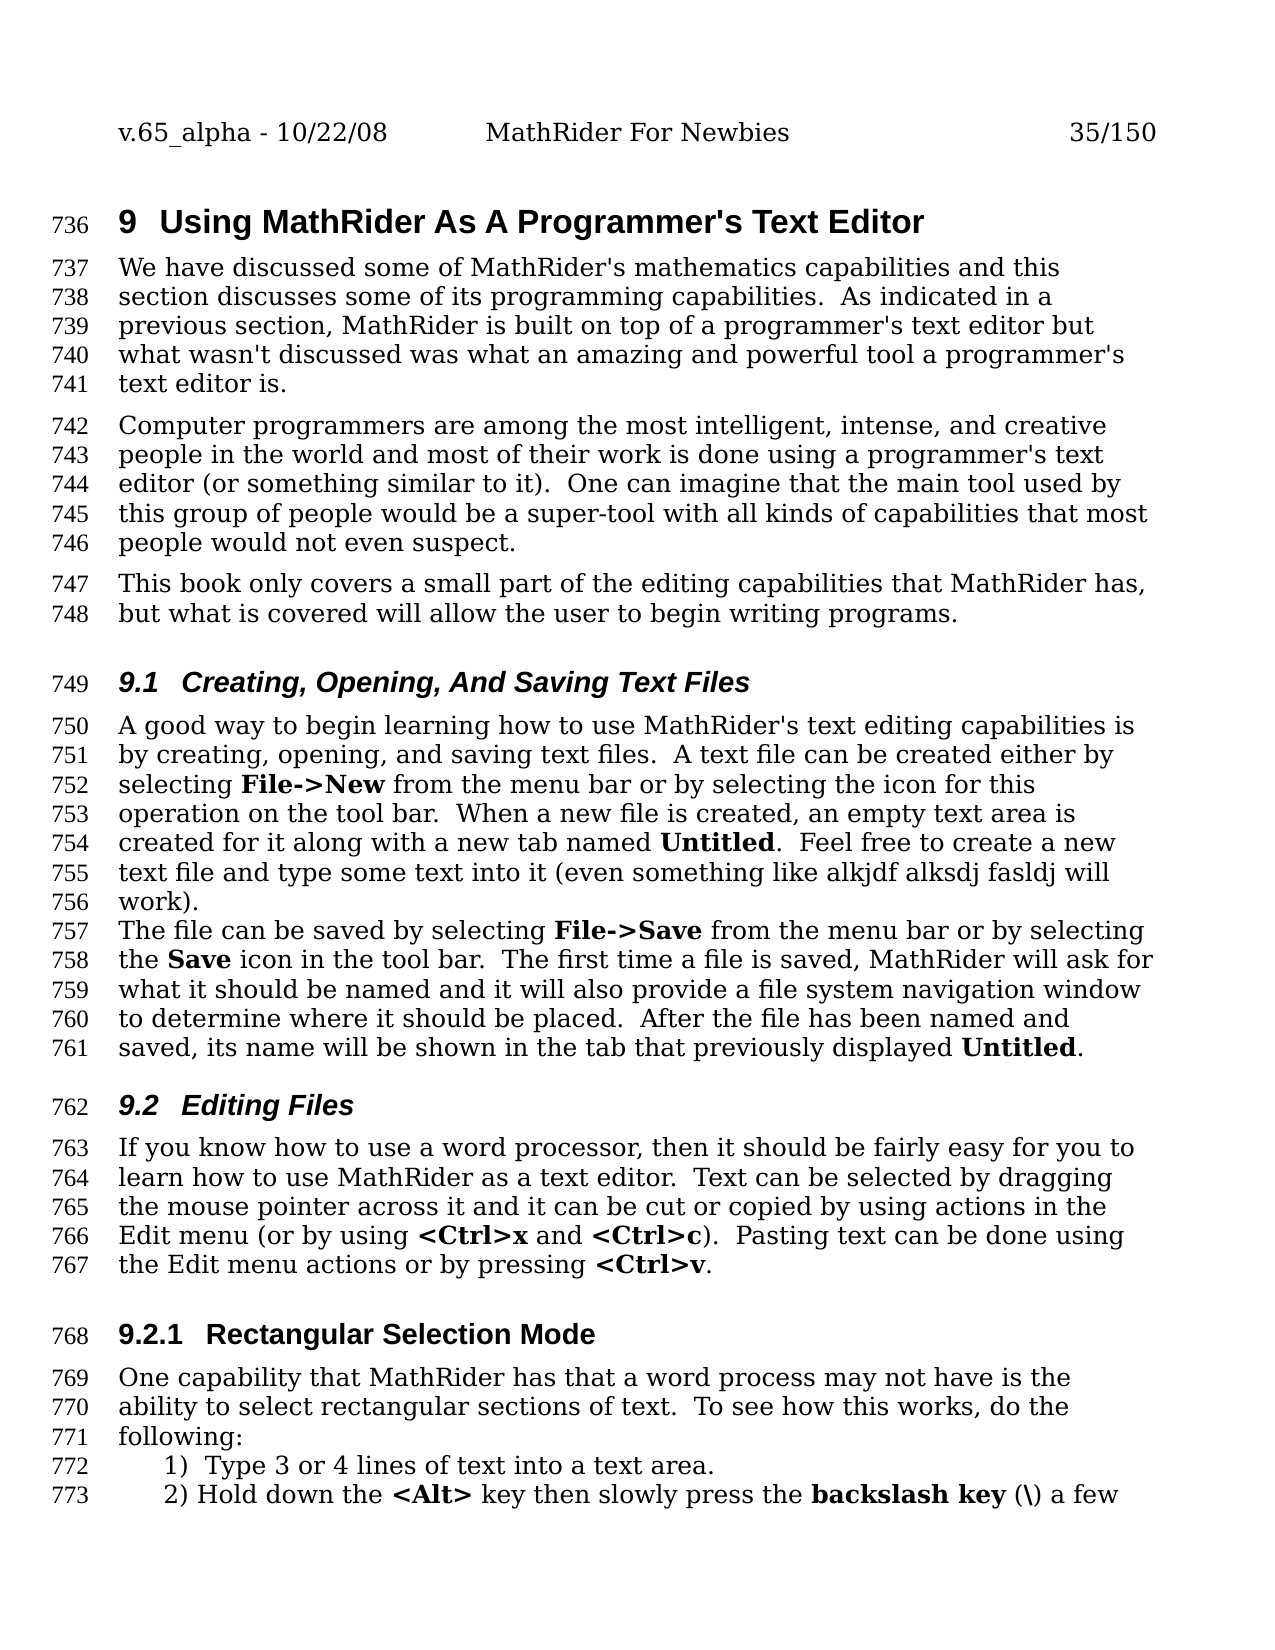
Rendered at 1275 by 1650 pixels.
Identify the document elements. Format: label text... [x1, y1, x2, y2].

text A good way to begin learning how to use MathRider's text editing capabilities is by creating, opening, and saving text files. A text file can be created either by selecting File->New from the menu bar or by selecting the icon for this operation on the tool bar. When a new file is created, an empty text area is created for it along with a new tab named Untitled. Feel free to create a new text file and type some text into it (even something like alkjdf alksdj fasldj will work). [118, 711, 1157, 916]
text 1) Type 3 or 4 lines of text into a text area. [163, 1451, 1157, 1480]
text Computer programmers are among the most intelligent, intense, and creative people in the world and most of their work is done using a programmer's text editor (or something similar to it). One can imagine that the main tool used by this group of people would be a super-tool with all kinds of capabilities that most people would not even suspect. [118, 411, 1157, 557]
subtitle Editing Files [118, 1087, 1157, 1121]
subtitle Using MathRider As A Programmer's Text Editor [118, 202, 1157, 240]
text We have discussed some of MathRider's mathematics capabilities and this section discusses some of its programming capabilities. As indicated in a previous section, MathRider is built on top of a programmer's text editor but what wasn't discussed was what an amazing and powerful tool a programmer's text editor is. [118, 253, 1157, 399]
text The file can be saved by selecting File->Save from the menu bar or by selecting the Save icon in the tool bar. The first time a file is saved, MathRider will ask for what it should be named and it will also provide a file system navigation window to determine where it should be placed. After the file has been named and saved, its name will be shown in the tab that previously displayed Untitled. [118, 916, 1157, 1062]
subtitle Creating, Opening, And Saving Text Files [118, 665, 1157, 699]
subtitle Rectangular Selection Mode [118, 1317, 1157, 1351]
text One capability that MathRider has that a word process may not have is the ability to select rectangular sections of text. To see how this works, do the following: [118, 1363, 1157, 1451]
text This book only covers a small part of the editing capabilities that MathRider has, but what is covered will allow the user to begin writing programs. [118, 569, 1157, 628]
text If you know how to use a word processor, then it should be fairly easy for you to learn how to use MathRider as a text editor. Text can be selected by dragging the mouse pointer across it and it can be cut or copied by using actions in the Edit menu (or by using <Ctrl>x and <Ctrl>c). Pasting text can be done using the Edit menu actions or by pressing <Ctrl>v. [118, 1133, 1157, 1280]
text 2) Hold down the <Alt> key then slowly press the backslash key (\) a few [163, 1480, 1157, 1509]
